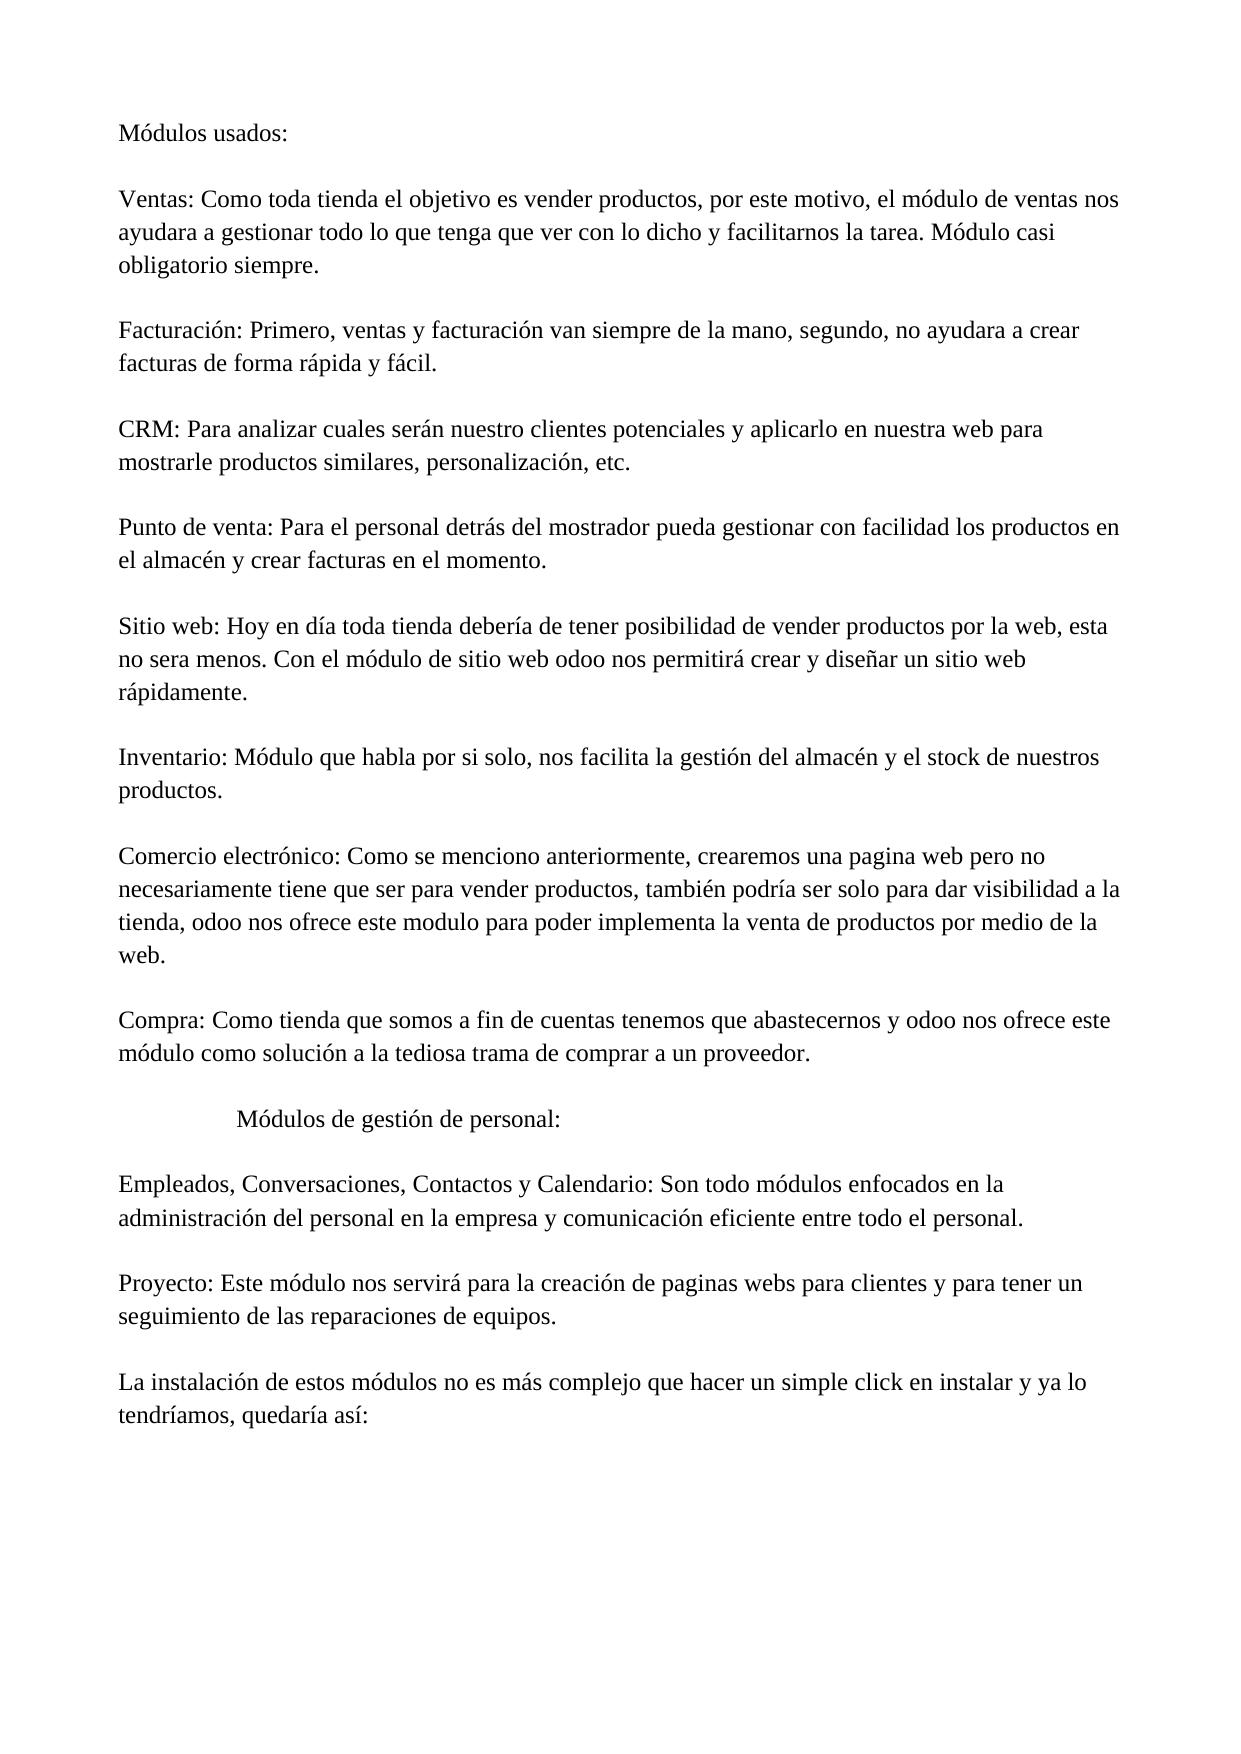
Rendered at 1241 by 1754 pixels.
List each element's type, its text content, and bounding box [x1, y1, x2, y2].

text Empleados, Conversaciones, Contactos y Calendario: Son todo módulos enfocados en la administración del personal en la empresa y comunicación eficiente entre todo el personal. [118, 1169, 1122, 1231]
text Ventas: Como toda tienda el objetivo es vender productos, por este motivo, el módulo de ventas nos ayudara a gestionar todo lo que tenga que ver con lo dicho y facilitarnos la tarea. Módulo casi obligatorio siempre. [118, 184, 1122, 278]
text Módulos de gestión de personal: [118, 1104, 1122, 1133]
text CRM: Para analizar cuales serán nuestro clientes potenciales y aplicarlo en nuestra web para mostrarle productos similares, personalización, etc. [118, 414, 1122, 476]
text Facturación: Primero, ventas y facturación van siempre de la mano, segundo, no ayudara a crear facturas de forma rápida y fácil. [118, 315, 1122, 377]
text La instalación de estos módulos no es más complejo que hacer un simple click en instalar y ya lo tendríamos, quedaría así: [118, 1367, 1122, 1428]
text Comercio electrónico: Como se menciono anteriormente, crearemos una pagina web pero no necesariamente tiene que ser para vender productos, también podría ser solo para dar visibilidad a la tienda, odoo nos ofrece este modulo para poder implementa la venta de productos por medio de la web. [118, 841, 1122, 969]
text Proyecto: Este módulo nos servirá para la creación de paginas webs para clientes y para tener un seguimiento de las reparaciones de equipos. [118, 1268, 1122, 1330]
text Punto de venta: Para el personal detrás del mostrador pueda gestionar con facilidad los productos en el almacén y crear facturas en el momento. [118, 512, 1122, 574]
text Sitio web: Hoy en día toda tienda debería de tener posibilidad de vender productos por la web, esta no sera menos. Con el módulo de sitio web odoo nos permitirá crear y diseñar un sitio web rápidamente. [118, 611, 1122, 706]
text Inventario: Módulo que habla por si solo, nos facilita la gestión del almacén y el stock de nuestros productos. [118, 742, 1122, 804]
text Compra: Como tienda que somos a fin de cuentas tenemos que abastecernos y odoo nos ofrece este módulo como solución a la tediosa trama de comprar a un proveedor. [118, 1006, 1122, 1067]
text Módulos usados: [118, 118, 1122, 147]
